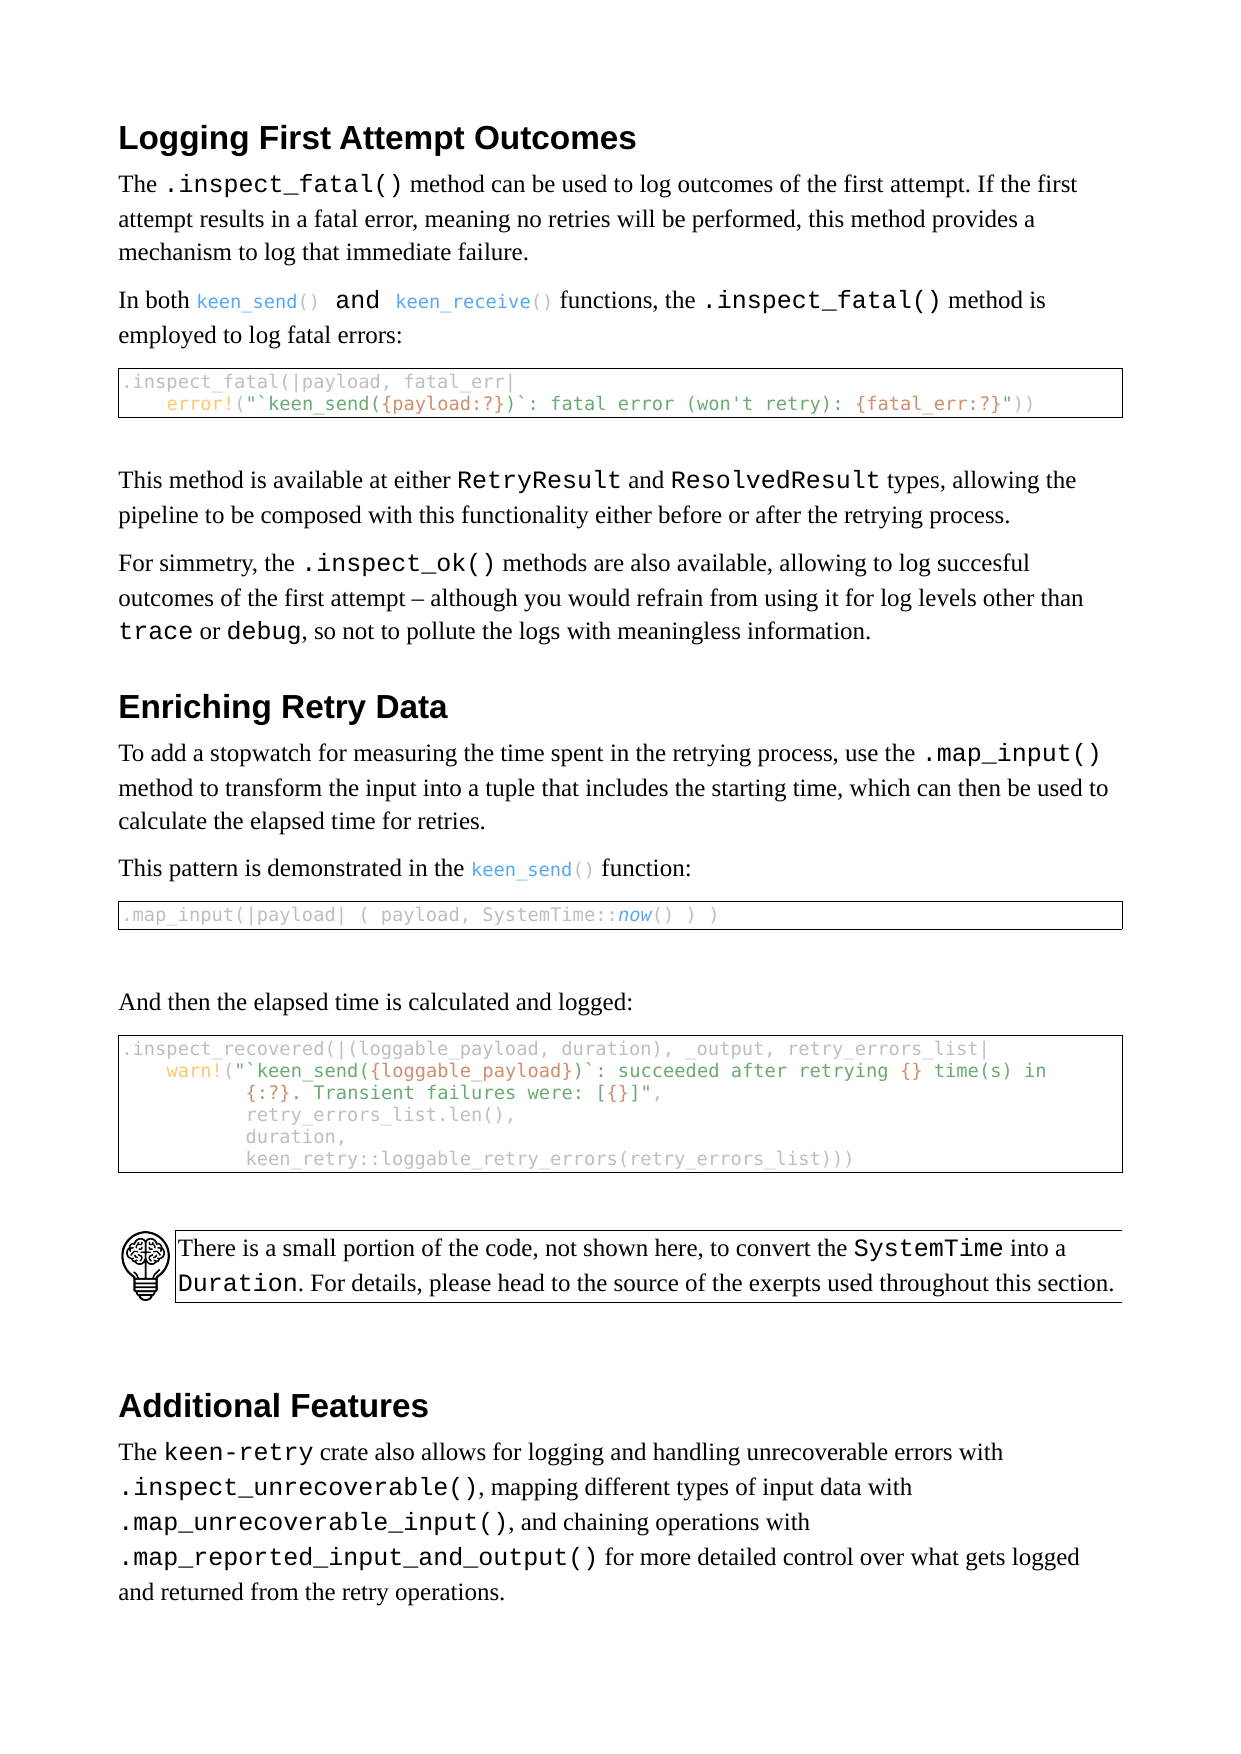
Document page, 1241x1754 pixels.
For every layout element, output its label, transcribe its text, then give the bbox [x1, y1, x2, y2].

picture [121, 1231, 170, 1301]
text .inspect_recovered(|(loggable_payload, duration), _output, retry_errors_list| warn!("`keen_send({loggable_payload})`: succeeded after retrying {} time(s) in {:?}. Transient failures were: [{}]", retry_errors_list.len(), duration, keen_retry::loggable_retry_errors(retry_errors_list))) [119, 1036, 1122, 1172]
text In both keen_send() and keen_receive() functions, the .inspect_fatal() method is employed to log fatal errors: [118, 285, 1122, 349]
text .map_input(|payload| ( payload, SystemTime::now() ) ) [119, 902, 1122, 929]
text .inspect_fatal(|payload, fatal_err| error!("`keen_send({payload:?})`: fatal error (won't retry): {fatal_err:?}")) [119, 369, 1122, 417]
table_header [118, 1230, 174, 1307]
text And then the elapsed time is calculated and logged: [118, 987, 1122, 1016]
text This pattern is demonstrated in the keen_send() function: [118, 853, 1122, 882]
text The .inspect_fatal() method can be used to log outcomes of the first attempt. If the first attempt results in a fatal error, meaning no retries will be performed, this method provides a mechanism to log that immediate failure. [118, 169, 1122, 266]
text For simmetry, the .inspect_ok() methods are also available, allowing to log succesful outcomes of the first attempt – although you would refrain from using it for log levels other than trace or debug, so not to pollute the logs with meaningless information. [118, 548, 1122, 647]
subtitle Enriching Retry Data [118, 687, 1122, 725]
text The keen-retry crate also allows for logging and handling unrecoverable errors with .inspect_unrecoverable(), mapping different types of input data with .map_unrecoverable_input(), and chaining operations with .map_reported_input_and_output() for more detailed control over what gets logged and returned from the retry operations. [118, 1437, 1122, 1606]
subtitle Logging First Attempt Outcomes [118, 118, 1122, 157]
table_header There is a small portion of the code, not shown here, to convert the SystemTime into a Duration. For details, please head to the source of the exerpts used throughout this section. [176, 1231, 1122, 1302]
text This method is available at either RetryResult and ResolvedResult types, allowing the pipeline to be composed with this functionality either before or after the retrying process. [118, 465, 1122, 529]
table_header [175, 1303, 1122, 1307]
subtitle Additional Features [118, 1386, 1122, 1424]
text To add a stopwatch for measuring the time spent in the retrying process, use the .map_input() method to transform the input into a tuple that includes the starting time, which can then be used to calculate the elapsed time for retries. [118, 738, 1122, 834]
